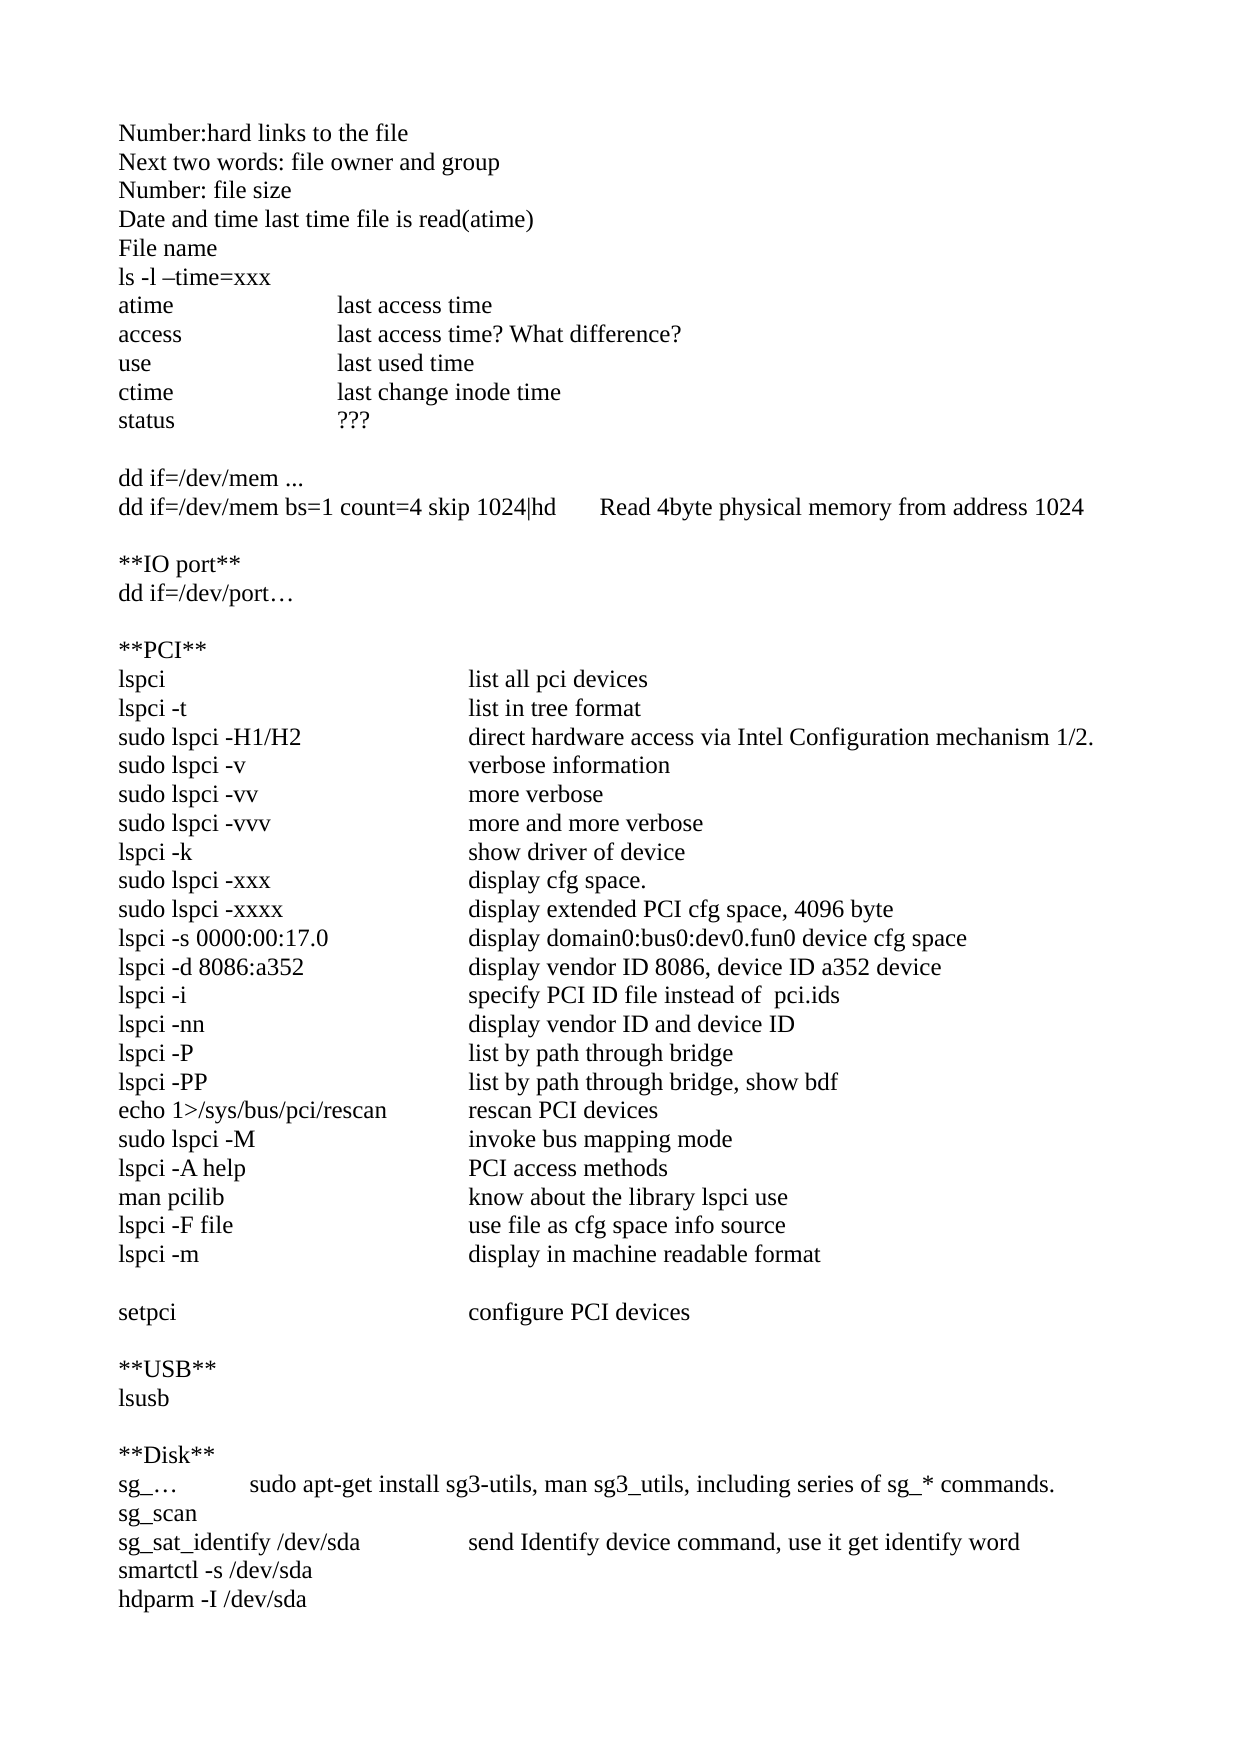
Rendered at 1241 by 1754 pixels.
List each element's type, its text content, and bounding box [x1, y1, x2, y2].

text sudo lspci -H1/H2 direct hardware access via Intel Configuration mechanism 1/2. [118, 722, 1122, 751]
text Number:hard links to the file [118, 118, 1122, 147]
text sudo lspci -v verbose information [118, 751, 1122, 779]
list use last used time [118, 348, 1122, 377]
list atime last access time [118, 291, 1122, 319]
list smartctl -s /dev/sda [118, 1556, 1122, 1584]
list access last access time? What difference? [118, 319, 1122, 348]
text lspci -k show driver of device [118, 837, 1122, 866]
text status ??? [118, 406, 1122, 434]
text lspci -nn display vendor ID and device ID [118, 1009, 1122, 1038]
text echo 1>/sys/bus/pci/rescan rescan PCI devices [118, 1096, 1122, 1124]
text sudo lspci -M invoke bus mapping mode [118, 1124, 1122, 1153]
list hdparm -I /dev/sda [118, 1584, 1122, 1613]
list **Disk** [118, 1441, 1122, 1469]
text lspci -d 8086:a352 display vendor ID 8086, device ID a352 device [118, 952, 1122, 981]
list sg_… sudo apt-get install sg3-utils, man sg3_utils, including series of sg_* commands. [118, 1469, 1122, 1498]
list sudo lspci -xxxx display extended PCI cfg space, 4096 byte [118, 894, 1122, 923]
text Date and time last time file is read(atime) [118, 204, 1122, 233]
text sg_sat_identify /dev/sda send Identify device command, use it get identify word [118, 1527, 1122, 1556]
text lspci -t list in tree format [118, 693, 1122, 722]
list sudo lspci -xxx display cfg space. [118, 866, 1122, 894]
text Number: file size [118, 176, 1122, 204]
text lspci -s 0000:00:17.0 display domain0:bus0:dev0.fun0 device cfg space [118, 923, 1122, 952]
text man pcilib know about the library lspci use [118, 1182, 1122, 1211]
text lspci -A help PCI access methods [118, 1153, 1122, 1182]
text **USB** [118, 1354, 1122, 1383]
text lspci -PP list by path through bridge, show bdf [118, 1067, 1122, 1096]
text setpci configure PCI devices [118, 1297, 1122, 1326]
text lspci -F file use file as cfg space info source [118, 1211, 1122, 1239]
text lspci -i specify PCI ID file instead of pci.ids [118, 981, 1122, 1009]
text dd if=/dev/mem bs=1 count=4 skip 1024|hd Read 4byte physical memory from address 1024 [118, 492, 1122, 521]
text **PCI** [118, 636, 1122, 664]
text File name [118, 233, 1122, 262]
text lspci -P list by path through bridge [118, 1038, 1122, 1067]
text sudo lspci -vv more verbose [118, 779, 1122, 808]
list dd if=/dev/mem ... [118, 463, 1122, 492]
text sudo lspci -vvv more and more verbose [118, 808, 1122, 837]
text lspci -m display in machine readable format [118, 1239, 1122, 1268]
text ctime last change inode time [118, 377, 1122, 406]
text **IO port** [118, 549, 1122, 578]
text lspci list all pci devices [118, 664, 1122, 693]
list lsusb [118, 1383, 1122, 1412]
text sg_scan [118, 1498, 1122, 1527]
text dd if=/dev/port… [118, 578, 1122, 607]
list ls -l –time=xxx [118, 262, 1122, 291]
text Next two words: file owner and group [118, 147, 1122, 176]
